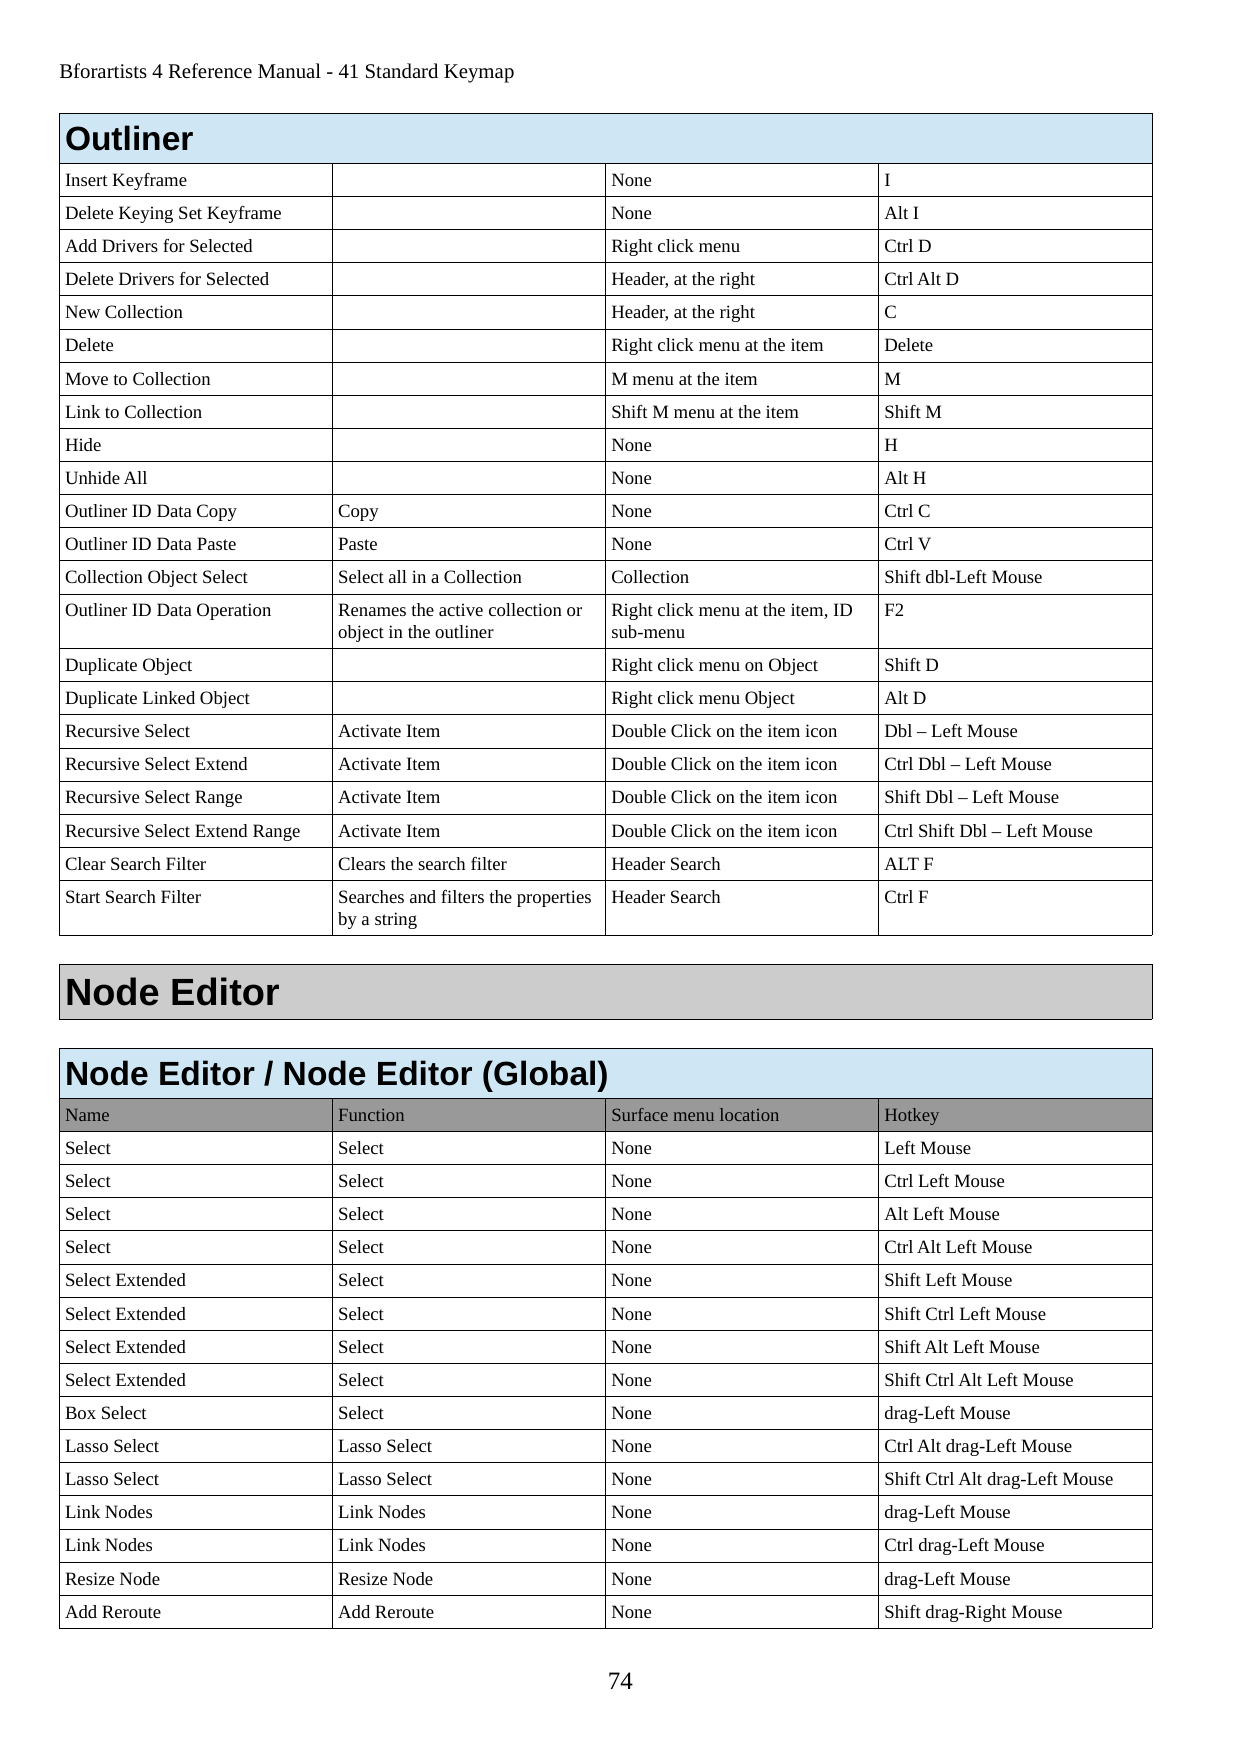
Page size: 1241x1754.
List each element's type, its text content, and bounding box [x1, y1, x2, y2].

table_cell Delete Drivers for Selected [60, 263, 332, 295]
table_cell Right click menu [606, 230, 878, 262]
table_cell Ctrl Alt D [879, 263, 1152, 295]
table_cell Select [333, 1132, 605, 1164]
table_cell None [606, 1530, 878, 1562]
table_cell Collection Object Select [60, 561, 332, 593]
table_cell Link Nodes [60, 1496, 332, 1528]
table_cell Double Click on the item icon [606, 815, 878, 847]
table_cell Ctrl Shift Dbl – Left Mouse [879, 815, 1152, 847]
table_cell Ctrl Dbl – Left Mouse [879, 749, 1152, 781]
table_cell Clear Search Filter [60, 848, 332, 880]
table_cell Activate Item [333, 715, 605, 747]
table_cell drag-Left Mouse [879, 1397, 1152, 1429]
table_cell Select [60, 1231, 332, 1263]
table_cell Renames the active collection or object in the outliner [333, 595, 605, 648]
table_cell Delete [60, 330, 332, 362]
table_cell F2 [879, 595, 1152, 648]
table_cell [333, 263, 605, 295]
table_cell Paste [333, 528, 605, 560]
table_cell Hotkey [879, 1099, 1152, 1131]
table_cell Select all in a Collection [333, 561, 605, 593]
table_cell Add Drivers for Selected [60, 230, 332, 262]
table_cell Alt Left Mouse [879, 1198, 1152, 1230]
table_cell ALT F [879, 848, 1152, 880]
table_cell [333, 682, 605, 714]
table_cell Insert Keyframe [60, 164, 332, 196]
table_cell Duplicate Object [60, 649, 332, 681]
table_cell Select [333, 1198, 605, 1230]
table_cell Lasso Select [60, 1463, 332, 1495]
table_cell Activate Item [333, 749, 605, 781]
table_cell Select [60, 1165, 332, 1197]
table_cell Searches and filters the properties by a string [333, 881, 605, 935]
table_cell None [606, 197, 878, 229]
table_cell Left Mouse [879, 1132, 1152, 1164]
table_cell Activate Item [333, 782, 605, 814]
table_cell C [879, 296, 1152, 328]
table_cell Select [333, 1397, 605, 1429]
table_cell [333, 396, 605, 428]
table_cell Outliner ID Data Operation [60, 595, 332, 648]
table_cell Shift D [879, 649, 1152, 681]
table_cell Move to Collection [60, 363, 332, 395]
table_cell Shift Dbl – Left Mouse [879, 782, 1152, 814]
table_cell Shift Ctrl Alt drag-Left Mouse [879, 1463, 1152, 1495]
table_cell Select [333, 1298, 605, 1330]
table_cell drag-Left Mouse [879, 1496, 1152, 1528]
table_cell [333, 462, 605, 494]
table_cell Select [333, 1364, 605, 1396]
table_header Node Editor / Node Editor (Global) [60, 1049, 1152, 1098]
table_cell [333, 330, 605, 362]
table_cell None [606, 1364, 878, 1396]
table_cell Add Reroute [333, 1596, 605, 1628]
table_cell I [879, 164, 1152, 196]
table_cell Outliner ID Data Copy [60, 495, 332, 527]
table_header Outliner [60, 114, 1152, 163]
table_cell None [606, 1397, 878, 1429]
table_cell Double Click on the item icon [606, 715, 878, 747]
table_cell Lasso Select [333, 1463, 605, 1495]
table_cell Ctrl D [879, 230, 1152, 262]
table_cell Select Extended [60, 1331, 332, 1363]
table_cell None [606, 1596, 878, 1628]
table_cell Alt D [879, 682, 1152, 714]
table_cell [333, 429, 605, 461]
table_cell None [606, 1463, 878, 1495]
table_cell Select Extended [60, 1298, 332, 1330]
table_cell Start Search Filter [60, 881, 332, 935]
table_cell Shift drag-Right Mouse [879, 1596, 1152, 1628]
table_cell [333, 649, 605, 681]
table_cell None [606, 429, 878, 461]
table_cell Shift M [879, 396, 1152, 428]
table_cell None [606, 1298, 878, 1330]
table_cell drag-Left Mouse [879, 1563, 1152, 1595]
table_cell None [606, 1231, 878, 1263]
table_cell Shift Left Mouse [879, 1265, 1152, 1297]
table_cell None [606, 1265, 878, 1297]
table_cell None [606, 1496, 878, 1528]
table_cell Select [333, 1265, 605, 1297]
table_cell Ctrl drag-Left Mouse [879, 1530, 1152, 1562]
table_cell Ctrl Alt Left Mouse [879, 1231, 1152, 1263]
table_cell [333, 164, 605, 196]
table_cell None [606, 1165, 878, 1197]
table_cell Recursive Select Range [60, 782, 332, 814]
table_cell Select [333, 1331, 605, 1363]
table_cell None [606, 1331, 878, 1363]
table_cell Link Nodes [333, 1530, 605, 1562]
table_cell Alt H [879, 462, 1152, 494]
table_cell None [606, 1563, 878, 1595]
table_cell None [606, 1430, 878, 1462]
table_cell Name [60, 1099, 332, 1131]
table_cell H [879, 429, 1152, 461]
table_cell Surface menu location [606, 1099, 878, 1131]
table_cell New Collection [60, 296, 332, 328]
table_cell None [606, 528, 878, 560]
table_cell Collection [606, 561, 878, 593]
table_cell Header Search [606, 848, 878, 880]
table_cell [333, 296, 605, 328]
table_cell Resize Node [333, 1563, 605, 1595]
table_cell Link to Collection [60, 396, 332, 428]
table_cell Add Reroute [60, 1596, 332, 1628]
table_cell Clears the search filter [333, 848, 605, 880]
table_cell Alt I [879, 197, 1152, 229]
table_cell None [606, 495, 878, 527]
table_cell Ctrl Alt drag-Left Mouse [879, 1430, 1152, 1462]
table_cell Select [60, 1198, 332, 1230]
table_cell None [606, 164, 878, 196]
table_cell Shift dbl-Left Mouse [879, 561, 1152, 593]
table_cell [333, 363, 605, 395]
table_cell Select Extended [60, 1364, 332, 1396]
table_cell Activate Item [333, 815, 605, 847]
table_cell Recursive Select Extend [60, 749, 332, 781]
table_cell Shift Alt Left Mouse [879, 1331, 1152, 1363]
table_cell Lasso Select [333, 1430, 605, 1462]
table_cell Ctrl V [879, 528, 1152, 560]
table_cell Right click menu on Object [606, 649, 878, 681]
table_cell Recursive Select [60, 715, 332, 747]
table_cell None [606, 1198, 878, 1230]
table_cell Copy [333, 495, 605, 527]
table_cell Box Select [60, 1397, 332, 1429]
table_cell Double Click on the item icon [606, 749, 878, 781]
table_cell Select Extended [60, 1265, 332, 1297]
table_cell Duplicate Linked Object [60, 682, 332, 714]
table_cell Double Click on the item icon [606, 782, 878, 814]
table_cell Header, at the right [606, 296, 878, 328]
table_cell Outliner ID Data Paste [60, 528, 332, 560]
table_cell Shift Ctrl Left Mouse [879, 1298, 1152, 1330]
table_cell M menu at the item [606, 363, 878, 395]
table_cell Hide [60, 429, 332, 461]
table_cell Header Search [606, 881, 878, 935]
table_cell Ctrl Left Mouse [879, 1165, 1152, 1197]
table_cell Ctrl F [879, 881, 1152, 935]
table_cell Function [333, 1099, 605, 1131]
table_cell Shift M menu at the item [606, 396, 878, 428]
table_cell Right click menu at the item [606, 330, 878, 362]
table_cell Delete [879, 330, 1152, 362]
table_cell Delete Keying Set Keyframe [60, 197, 332, 229]
table_cell None [606, 462, 878, 494]
table_cell None [606, 1132, 878, 1164]
table_cell Select [333, 1231, 605, 1263]
table_cell Right click menu Object [606, 682, 878, 714]
table_cell Lasso Select [60, 1430, 332, 1462]
table_cell Ctrl C [879, 495, 1152, 527]
table_cell Right click menu at the item, ID sub-menu [606, 595, 878, 648]
table_cell Unhide All [60, 462, 332, 494]
table_cell Link Nodes [60, 1530, 332, 1562]
table_header Node Editor [60, 965, 1152, 1019]
table_cell Select [60, 1132, 332, 1164]
table_cell M [879, 363, 1152, 395]
table_cell [333, 230, 605, 262]
table_cell Recursive Select Extend Range [60, 815, 332, 847]
table_cell Shift Ctrl Alt Left Mouse [879, 1364, 1152, 1396]
table_cell Link Nodes [333, 1496, 605, 1528]
table_cell Select [333, 1165, 605, 1197]
table_cell Resize Node [60, 1563, 332, 1595]
table_cell Header, at the right [606, 263, 878, 295]
table_cell [333, 197, 605, 229]
table_cell Dbl – Left Mouse [879, 715, 1152, 747]
